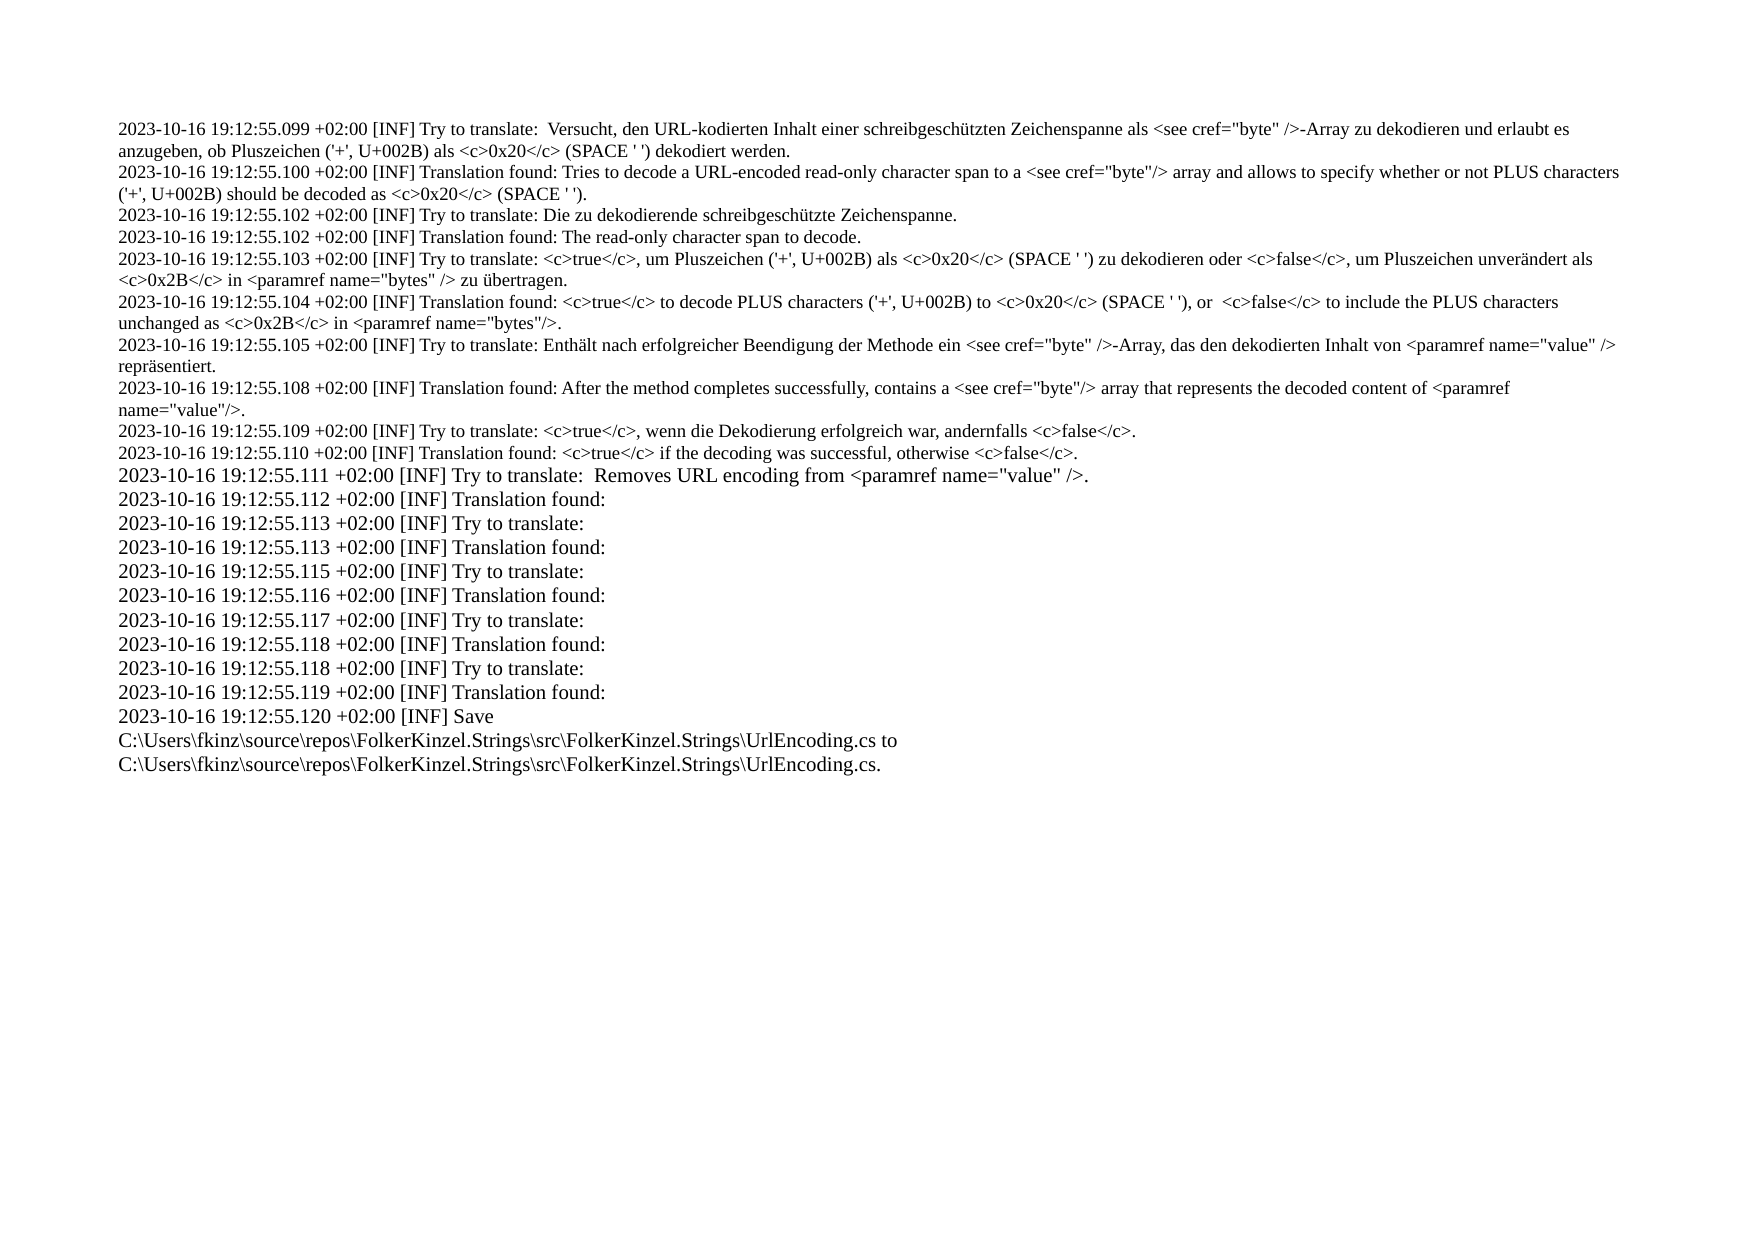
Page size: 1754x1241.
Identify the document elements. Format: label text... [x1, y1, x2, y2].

text 2023-10-16 19:12:55.115 +02:00 [INF] Try to translate: [118, 559, 1636, 583]
text 2023-10-16 19:12:55.113 +02:00 [INF] Try to translate: [118, 511, 1636, 535]
text 2023-10-16 19:12:55.105 +02:00 [INF] Try to translate: Enthält nach erfolgreicher Beendigung der Methode ein <see cref="byte" />-Array, das den dekodierten Inhalt von <paramref name="value" /> repräsentiert. [118, 334, 1636, 377]
text 2023-10-16 19:12:55.100 +02:00 [INF] Translation found: Tries to decode a URL-encoded read-only character span to a <see cref="byte"/> array and allows to specify whether or not PLUS characters ('+', U+002B) should be decoded as <c>0x20</c> (SPACE ' '). [118, 161, 1636, 204]
text 2023-10-16 19:12:55.117 +02:00 [INF] Try to translate: [118, 607, 1636, 632]
text 2023-10-16 19:12:55.109 +02:00 [INF] Try to translate: <c>true</c>, wenn die Dekodierung erfolgreich war, andernfalls <c>false</c>. [118, 420, 1636, 442]
text 2023-10-16 19:12:55.104 +02:00 [INF] Translation found: <c>true</c> to decode PLUS characters ('+', U+002B) to <c>0x20</c> (SPACE ' '), or <c>false</c> to include the PLUS characters unchanged as <c>0x2B</c> in <paramref name="bytes"/>. [118, 291, 1636, 334]
text 2023-10-16 19:12:55.111 +02:00 [INF] Try to translate: Removes URL encoding from <paramref name="value" />. [118, 463, 1636, 487]
text 2023-10-16 19:12:55.120 +02:00 [INF] Save C:\Users\fkinz\source\repos\FolkerKinzel.Strings\src\FolkerKinzel.Strings\UrlEncoding.cs to C:\Users\fkinz\source\repos\FolkerKinzel.Strings\src\FolkerKinzel.Strings\UrlEncoding.cs. [118, 704, 1636, 776]
text 2023-10-16 19:12:55.099 +02:00 [INF] Try to translate: Versucht, den URL-kodierten Inhalt einer schreibgeschützten Zeichenspanne als <see cref="byte" />-Array zu dekodieren und erlaubt es anzugeben, ob Pluszeichen ('+', U+002B) als <c>0x20</c> (SPACE ' ') dekodiert werden. [118, 118, 1636, 161]
text 2023-10-16 19:12:55.103 +02:00 [INF] Try to translate: <c>true</c>, um Pluszeichen ('+', U+002B) als <c>0x20</c> (SPACE ' ') zu dekodieren oder <c>false</c>, um Pluszeichen unverändert als <c>0x2B</c> in <paramref name="bytes" /> zu übertragen. [118, 247, 1636, 291]
text 2023-10-16 19:12:55.112 +02:00 [INF] Translation found: [118, 487, 1636, 511]
text 2023-10-16 19:12:55.102 +02:00 [INF] Try to translate: Die zu dekodierende schreibgeschützte Zeichenspanne. [118, 204, 1636, 226]
text 2023-10-16 19:12:55.108 +02:00 [INF] Translation found: After the method completes successfully, contains a <see cref="byte"/> array that represents the decoded content of <paramref name="value"/>. [118, 377, 1636, 420]
text 2023-10-16 19:12:55.118 +02:00 [INF] Translation found: [118, 632, 1636, 656]
text 2023-10-16 19:12:55.110 +02:00 [INF] Translation found: <c>true</c> if the decoding was successful, otherwise <c>false</c>. [118, 442, 1636, 463]
text 2023-10-16 19:12:55.119 +02:00 [INF] Translation found: [118, 680, 1636, 704]
text 2023-10-16 19:12:55.116 +02:00 [INF] Translation found: [118, 583, 1636, 607]
text 2023-10-16 19:12:55.102 +02:00 [INF] Translation found: The read-only character span to decode. [118, 226, 1636, 247]
text 2023-10-16 19:12:55.113 +02:00 [INF] Translation found: [118, 535, 1636, 559]
text 2023-10-16 19:12:55.118 +02:00 [INF] Try to translate: [118, 656, 1636, 680]
